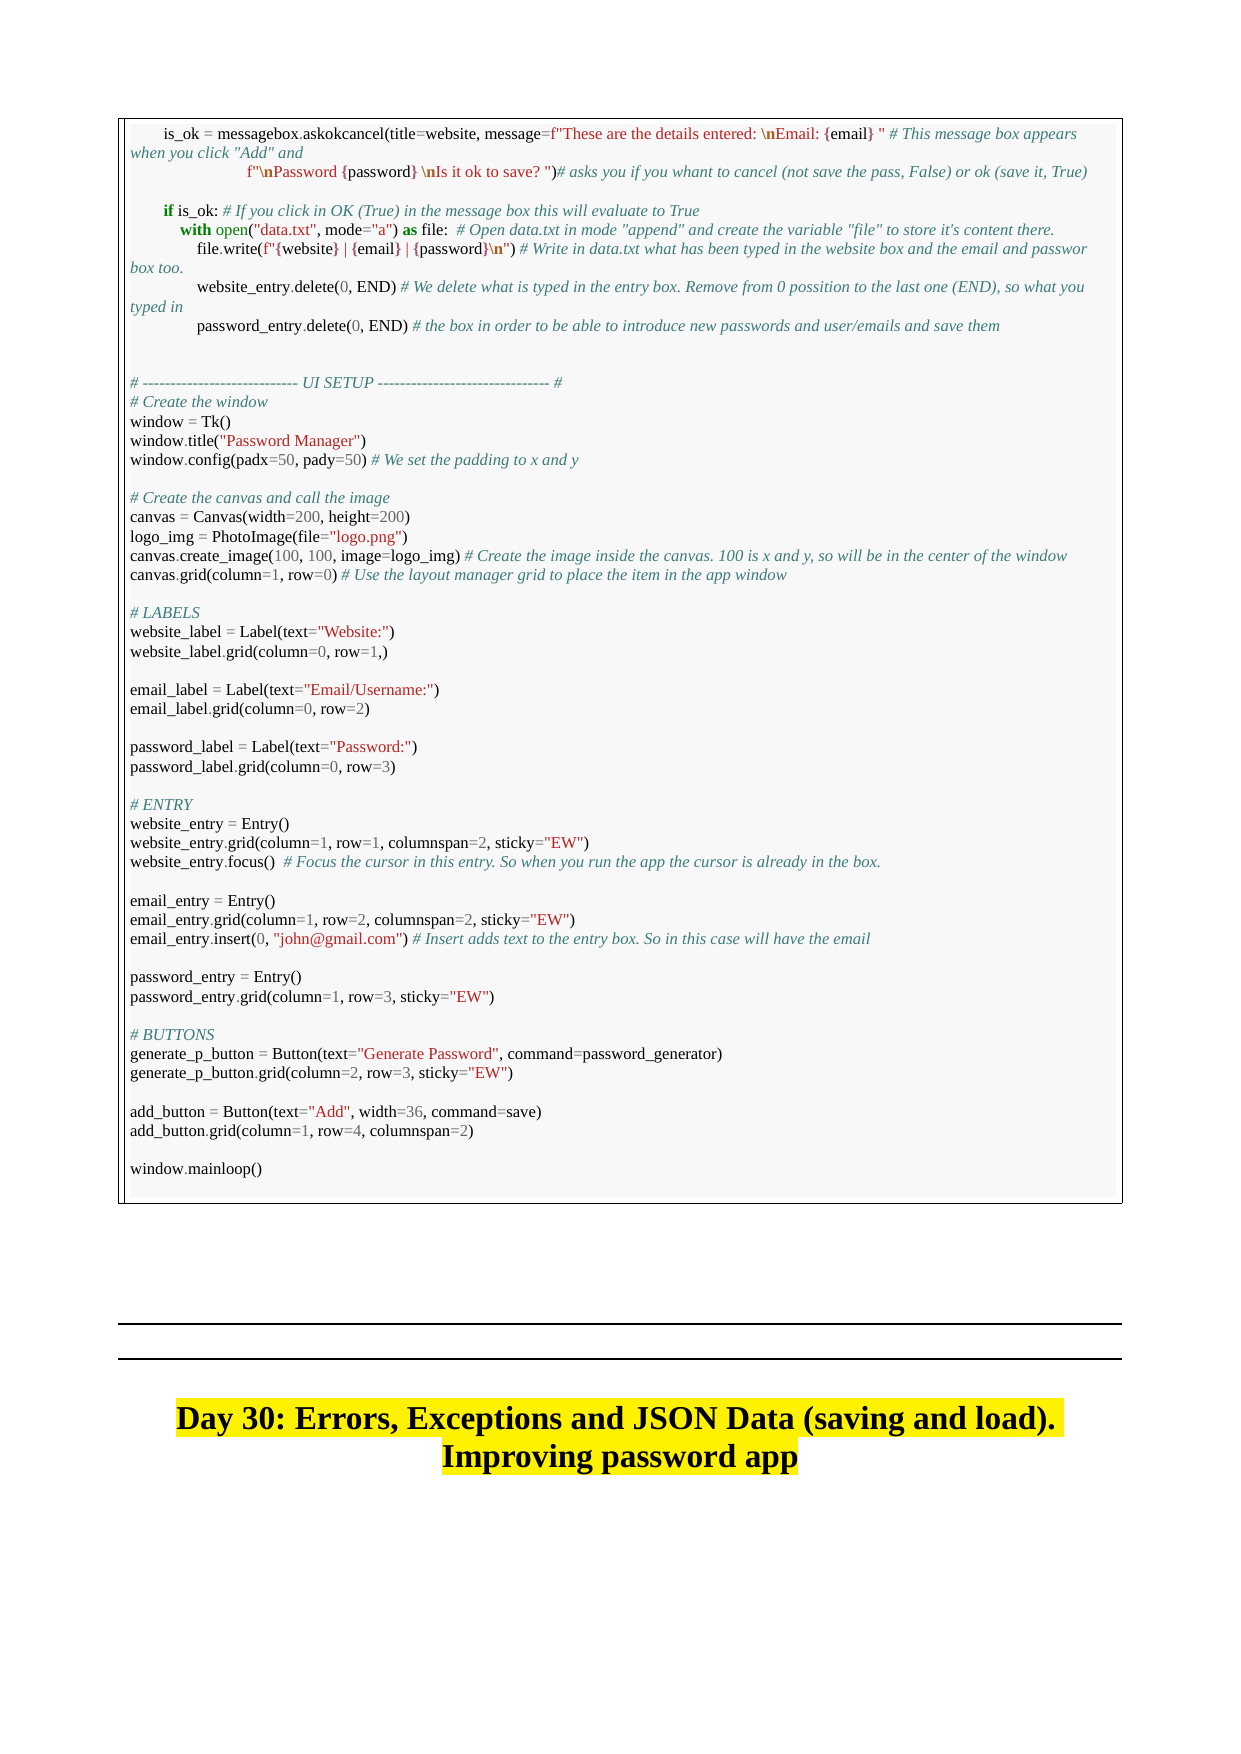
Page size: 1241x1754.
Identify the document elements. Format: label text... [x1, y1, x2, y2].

text Day 30: Errors, Exceptions and JSON Data (saving and load). [118, 1398, 1122, 1437]
table_header is_ok = messagebox.askokcancel(title=website, message=f"These are the details entered: \nEmail: {email} " # This message box appears when you click "Add" and f"\nPassword {password} \nIs it ok to save? ")# asks you if you whant to cancel (not save the pass, False) or ok (save it, True) if is_ok: # If you click in OK (True) in the message box this will evaluate to True with open("data.txt", mode="a") as file: # Open data.txt in mode "append" and create the variable "file" to store it's content there. file.write(f"{website} | {email} | {password}\n") # Write in data.txt what has been typed in the website box and the email and passwor box too. website_entry.delete(0, END) # We delete what is typed in the entry box. Remove from 0 possition to the last one (END), so what you typed in password_entry.delete(0, END) # the box in order to be able to introduce new passwords and user/emails and save them # ---------------------------- UI SETUP ------------------------------- # # Create the window window = Tk() window.title("Password Manager") window.config(padx=50, pady=50) # We set the padding to x and y # Create the canvas and call the image canvas = Canvas(width=200, height=200) logo_img = PhotoImage(file="logo.png") canvas.create_image(100, 100, image=logo_img) # Create the image inside the canvas. 100 is x and y, so will be in the center of the window canvas.grid(column=1, row=0) # Use the layout manager grid to place the item in the app window # LABELS website_label = Label(text="Website:") website_label.grid(column=0, row=1,) email_label = Label(text="Email/Username:") email_label.grid(column=0, row=2) password_label = Label(text="Password:") password_label.grid(column=0, row=3) # ENTRY website_entry = Entry() website_entry.grid(column=1, row=1, columnspan=2, sticky="EW") website_entry.focus() # Focus the cursor in this entry. So when you run the app the cursor is already in the box. email_entry = Entry() email_entry.grid(column=1, row=2, columnspan=2, sticky="EW") email_entry.insert(0, "john@gmail.com") # Insert adds text to the entry box. So in this case will have the email password_entry = Entry() password_entry.grid(column=1, row=3, sticky="EW") # BUTTONS generate_p_button = Button(text="Generate Password", command=password_generator) generate_p_button.grid(column=2, row=3, sticky="EW") add_button = Button(text="Add", width=36, command=save) add_button.grid(column=1, row=4, columnspan=2) window.mainloop() [125, 119, 1122, 1203]
text Improving password app [118, 1437, 1122, 1475]
table_header [119, 119, 124, 1203]
